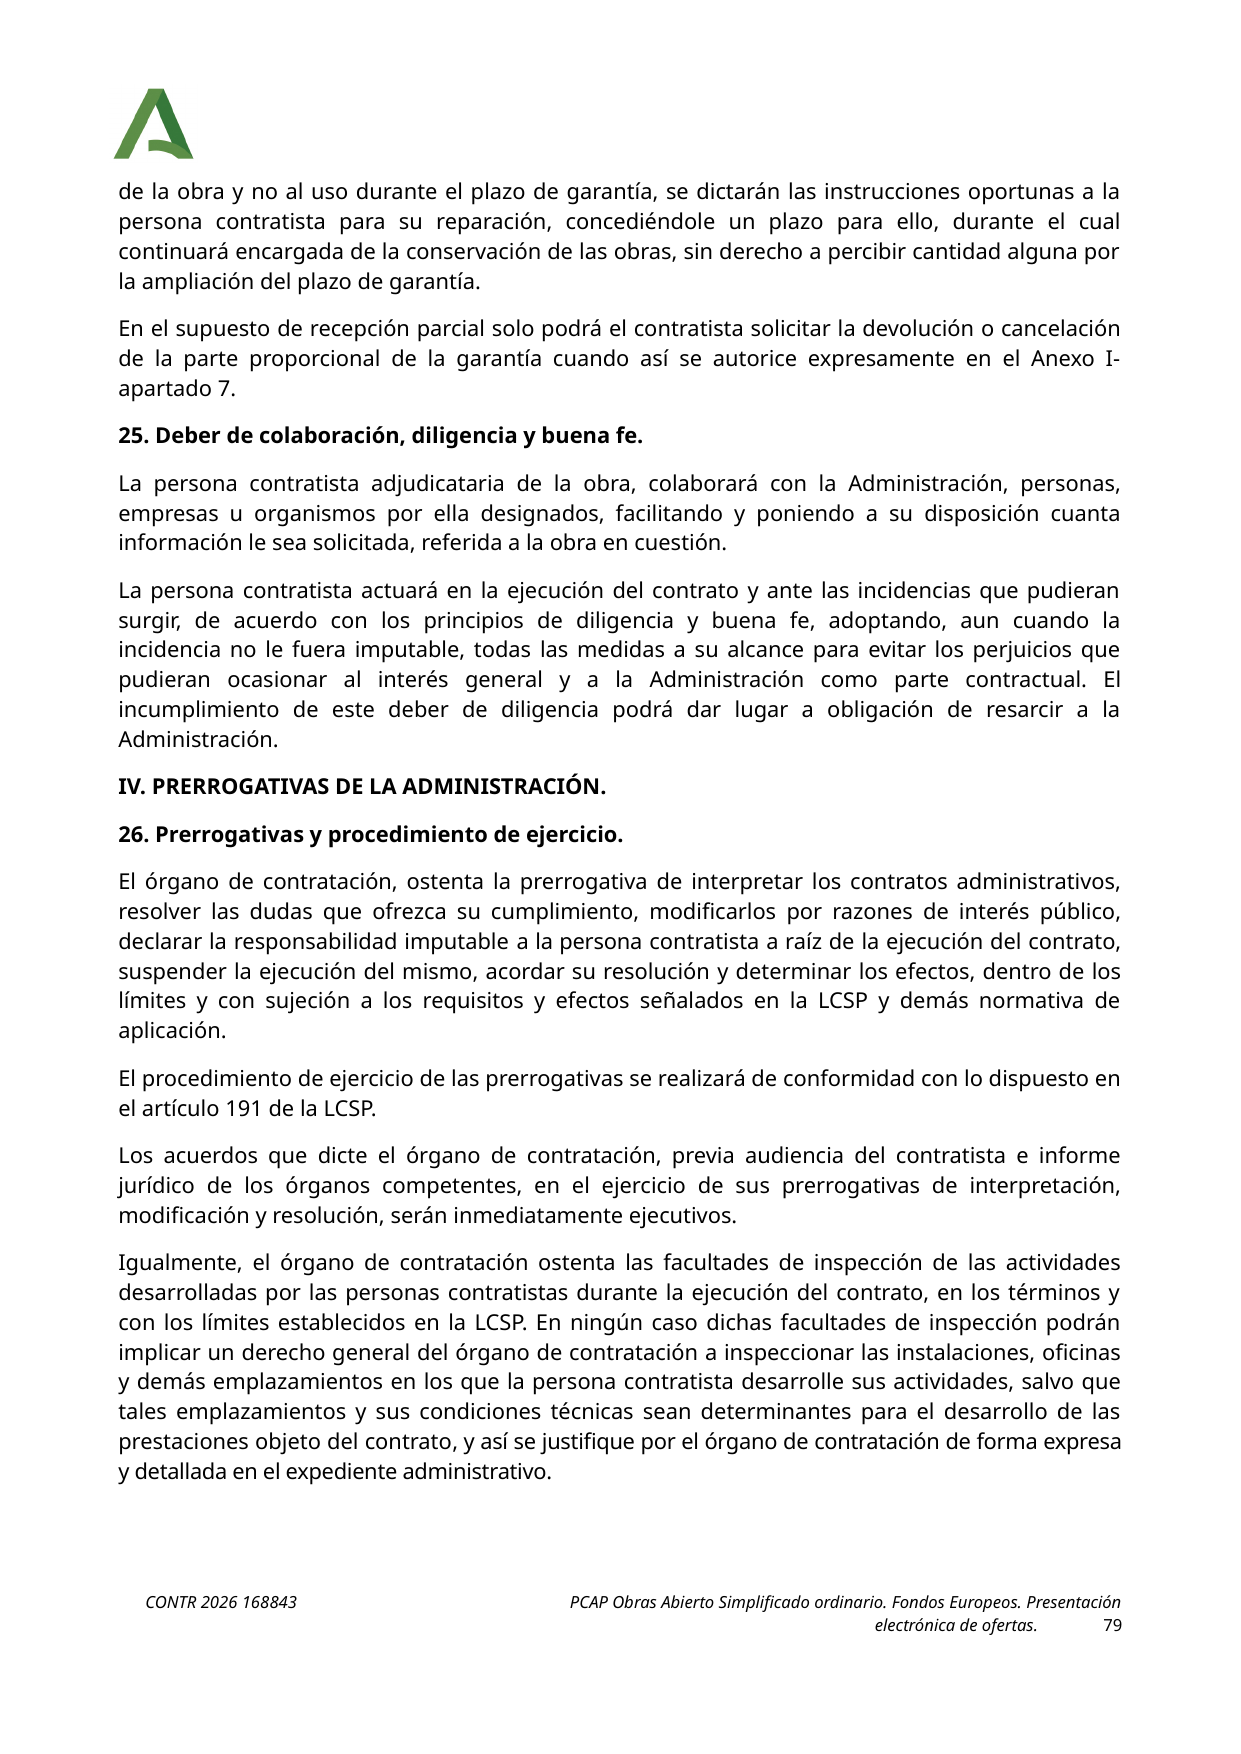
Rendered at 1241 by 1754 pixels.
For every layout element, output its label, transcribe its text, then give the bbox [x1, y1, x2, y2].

text El órgano de contratación, ostenta la prerrogativa de interpretar los contratos administrativos, resolver las dudas que ofrezca su cumplimiento, modificarlos por razones de interés público, declarar la responsabilidad imputable a la persona contratista a raíz de la ejecución del contrato, suspender la ejecución del mismo, acordar su resolución y determinar los efectos, dentro de los límites y con sujeción a los requisitos y efectos señalados en la LCSP y demás normativa de aplicación. [118, 866, 1122, 1045]
subtitle 26. Prerrogativas y procedimiento de ejercicio. [118, 819, 1122, 849]
text El procedimiento de ejercicio de las prerrogativas se realizará de conformidad con lo dispuesto en el artículo 191 de la LCSP. [118, 1063, 1122, 1122]
subtitle IV. PRERROGATIVAS DE LA ADMINISTRACIÓN. [118, 771, 1122, 801]
text Los acuerdos que dicte el órgano de contratación, previa audiencia del contratista e informe jurídico de los órganos competentes, en el ejercicio de sus prerrogativas de interpretación, modificación y resolución, serán inmediatamente ejecutivos. [118, 1140, 1122, 1229]
picture [109, 84, 198, 163]
subtitle 25. Deber de colaboración, diligencia y buena fe. [118, 420, 1122, 450]
text La persona contratista adjudicataria de la obra, colaborará con la Administración, personas, empresas u organismos por ella designados, facilitando y poniendo a su disposición cuanta información le sea solicitada, referida a la obra en cuestión. [118, 468, 1122, 557]
text Igualmente, el órgano de contratación ostenta las facultades de inspección de las actividades desarrolladas por las personas contratistas durante la ejecución del contrato, en los términos y con los límites establecidos en la LCSP. En ningún caso dichas facultades de inspección podrán implicar un derecho general del órgano de contratación a inspeccionar las instalaciones, oficinas y demás emplazamientos en los que la persona contratista desarrolle sus actividades, salvo que tales emplazamientos y sus condiciones técnicas sean determinantes para el desarrollo de las prestaciones objeto del contrato, y así se justifique por el órgano de contratación de forma expresa y detallada en el expediente administrativo. [118, 1247, 1122, 1486]
text de la obra y no al uso durante el plazo de garantía, se dictarán las instrucciones oportunas a la persona contratista para su reparación, concediéndole un plazo para ello, durante el cual continuará encargada de la conservación de las obras, sin derecho a percibir cantidad alguna por la ampliación del plazo de garantía. [118, 176, 1122, 296]
text La persona contratista actuará en la ejecución del contrato y ante las incidencias que pudieran surgir, de acuerdo con los principios de diligencia y buena fe, adoptando, aun cuando la incidencia no le fuera imputable, todas las medidas a su alcance para evitar los perjuicios que pudieran ocasionar al interés general y a la Administración como parte contractual. El incumplimiento de este deber de diligencia podrá dar lugar a obligación de resarcir a la Administración. [118, 575, 1122, 754]
text En el supuesto de recepción parcial solo podrá el contratista solicitar la devolución o cancelación de la parte proporcional de la garantía cuando así se autorice expresamente en el Anexo I-apartado 7. [118, 313, 1122, 403]
